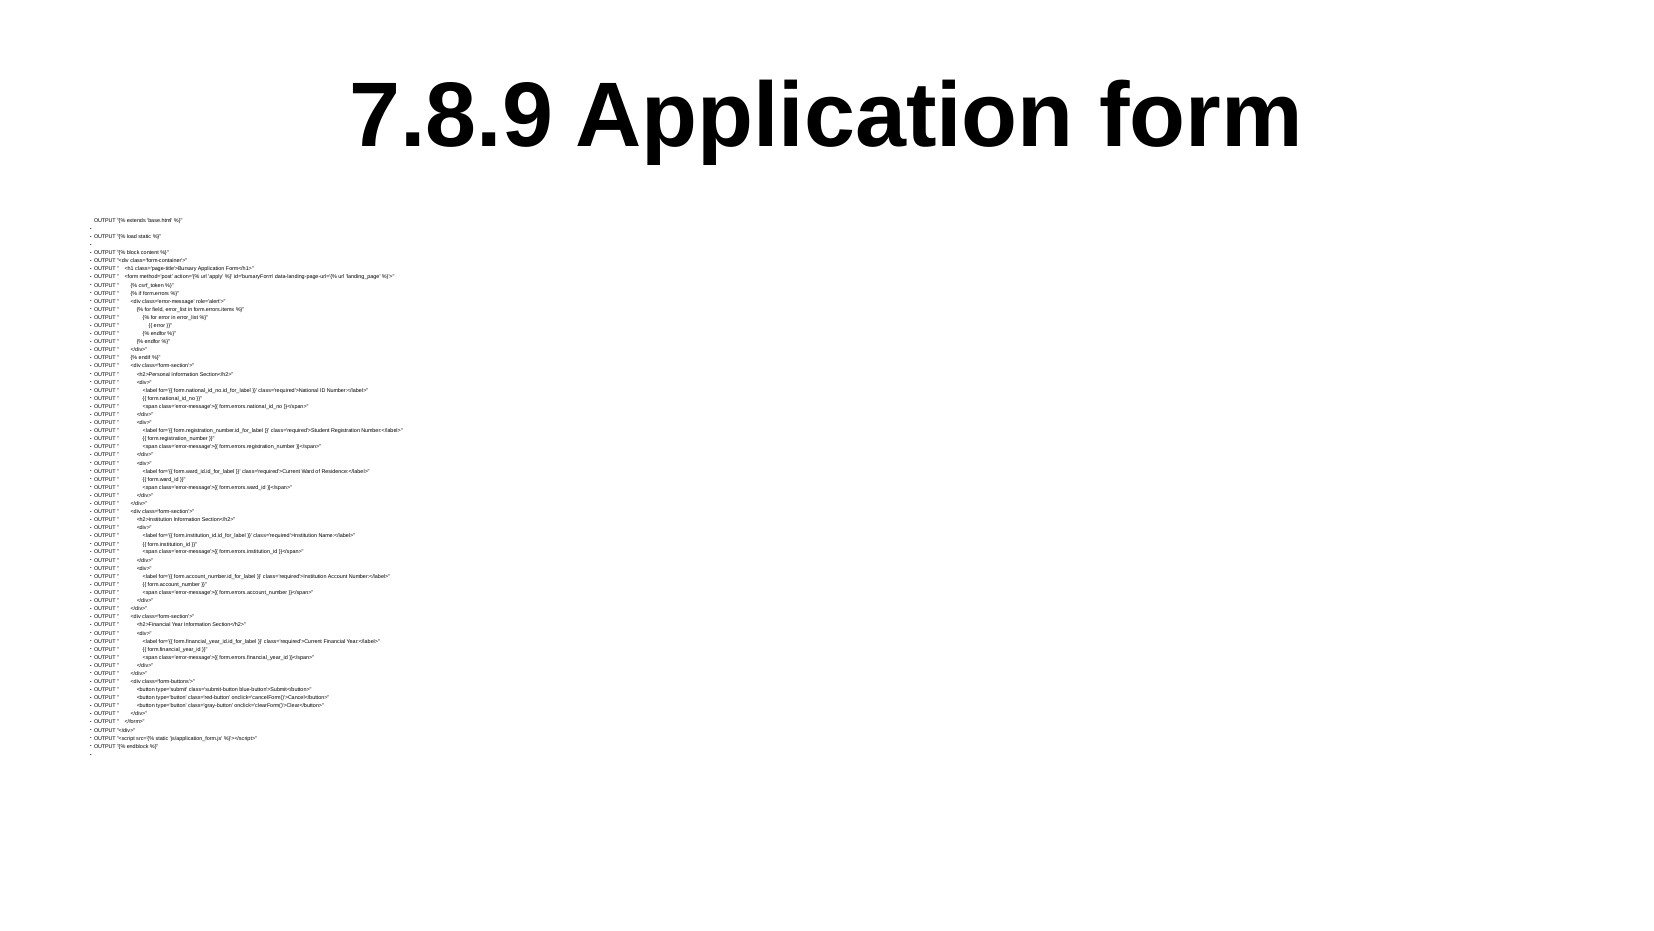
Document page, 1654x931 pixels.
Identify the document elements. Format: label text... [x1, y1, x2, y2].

list OUTPUT "{% extends 'base.html' %}" OUTPUT "{% load static %}" OUTPUT "{% block content %}" OUTPUT "<div class='form-container'>" OUTPUT " <h1 class='page-title'>Bursary Application Form</h1>" OUTPUT " <form method='post' action='{% url 'apply' %}' id='bursaryForm' data-landing-page-url='{% url 'landing_page' %}'>" OUTPUT " {% csrf_token %}" OUTPUT " {% if form.errors %}" OUTPUT " <div class='error-message' role='alert'>" OUTPUT " {% for field, error_list in form.errors.items %}" OUTPUT " {% for error in error_list %}" OUTPUT " {{ error }}" OUTPUT " {% endfor %}" OUTPUT " {% endfor %}" OUTPUT " </div>" OUTPUT " {% endif %}" OUTPUT " <div class='form-section'>" OUTPUT " <h2>Personal Information Section</h2>" OUTPUT " <div>" OUTPUT " <label for='{{ form.national_id_no.id_for_label }}' class='required'>National ID Number:</label>" OUTPUT " {{ form.national_id_no }}" OUTPUT " <span class='error-message'>{{ form.errors.national_id_no }}</span>" OUTPUT " </div>" OUTPUT " <div>" OUTPUT " <label for='{{ form.registration_number.id_for_label }}' class='required'>Student Registration Number:</label>" OUTPUT " {{ form.registration_number }}" OUTPUT " <span class='error-message'>{{ form.errors.registration_number }}</span>" OUTPUT " </div>" OUTPUT " <div>" OUTPUT " <label for='{{ form.ward_id.id_for_label }}' class='required'>Current Ward of Residence:</label>" OUTPUT " {{ form.ward_id }}" OUTPUT " <span class='error-message'>{{ form.errors.ward_id }}</span>" OUTPUT " </div>" OUTPUT " </div>" OUTPUT " <div class='form-section'>" OUTPUT " <h2>Institution Information Section</h2>" OUTPUT " <div>" OUTPUT " <label for='{{ form.institution_id.id_for_label }}' class='required'>Institution Name:</label>" OUTPUT " {{ form.institution_id }}" OUTPUT " <span class='error-message'>{{ form.errors.institution_id }}</span>" OUTPUT " </div>" OUTPUT " <div>" OUTPUT " <label for='{{ form.account_number.id_for_label }}' class='required'>Institution Account Number:</label>" OUTPUT " {{ form.account_number }}" OUTPUT " <span class='error-message'>{{ form.errors.account_number }}</span>" OUTPUT " </div>" OUTPUT " </div>" OUTPUT " <div class='form-section'>" OUTPUT " <h2>Financial Year Information Section</h2>" OUTPUT " <div>" OUTPUT " <label for='{{ form.financial_year_id.id_for_label }}' class='required'>Current Financial Year:</label>" OUTPUT " {{ form.financial_year_id }}" OUTPUT " <span class='error-message'>{{ form.errors.financial_year_id }}</span>" OUTPUT " </div>" OUTPUT " </div>" OUTPUT " <div class='form-buttons'>" OUTPUT " <button type='submit' class='submit-button blue-button'>Submit</button>" OUTPUT " <button type='button' class='red-button' onclick='cancelForm()'>Cancel</button>" OUTPUT " <button type='button' class='gray-button' onclick='clearForm()'>Clear</button>" OUTPUT " </div>" OUTPUT " </form>" OUTPUT "</div>" OUTPUT "<script src='{% static 'js/application_form.js' %}'></script>" OUTPUT "{% endblock %}" [88, 217, 1577, 758]
title 7.8.9 Application form [82, 12, 1571, 218]
